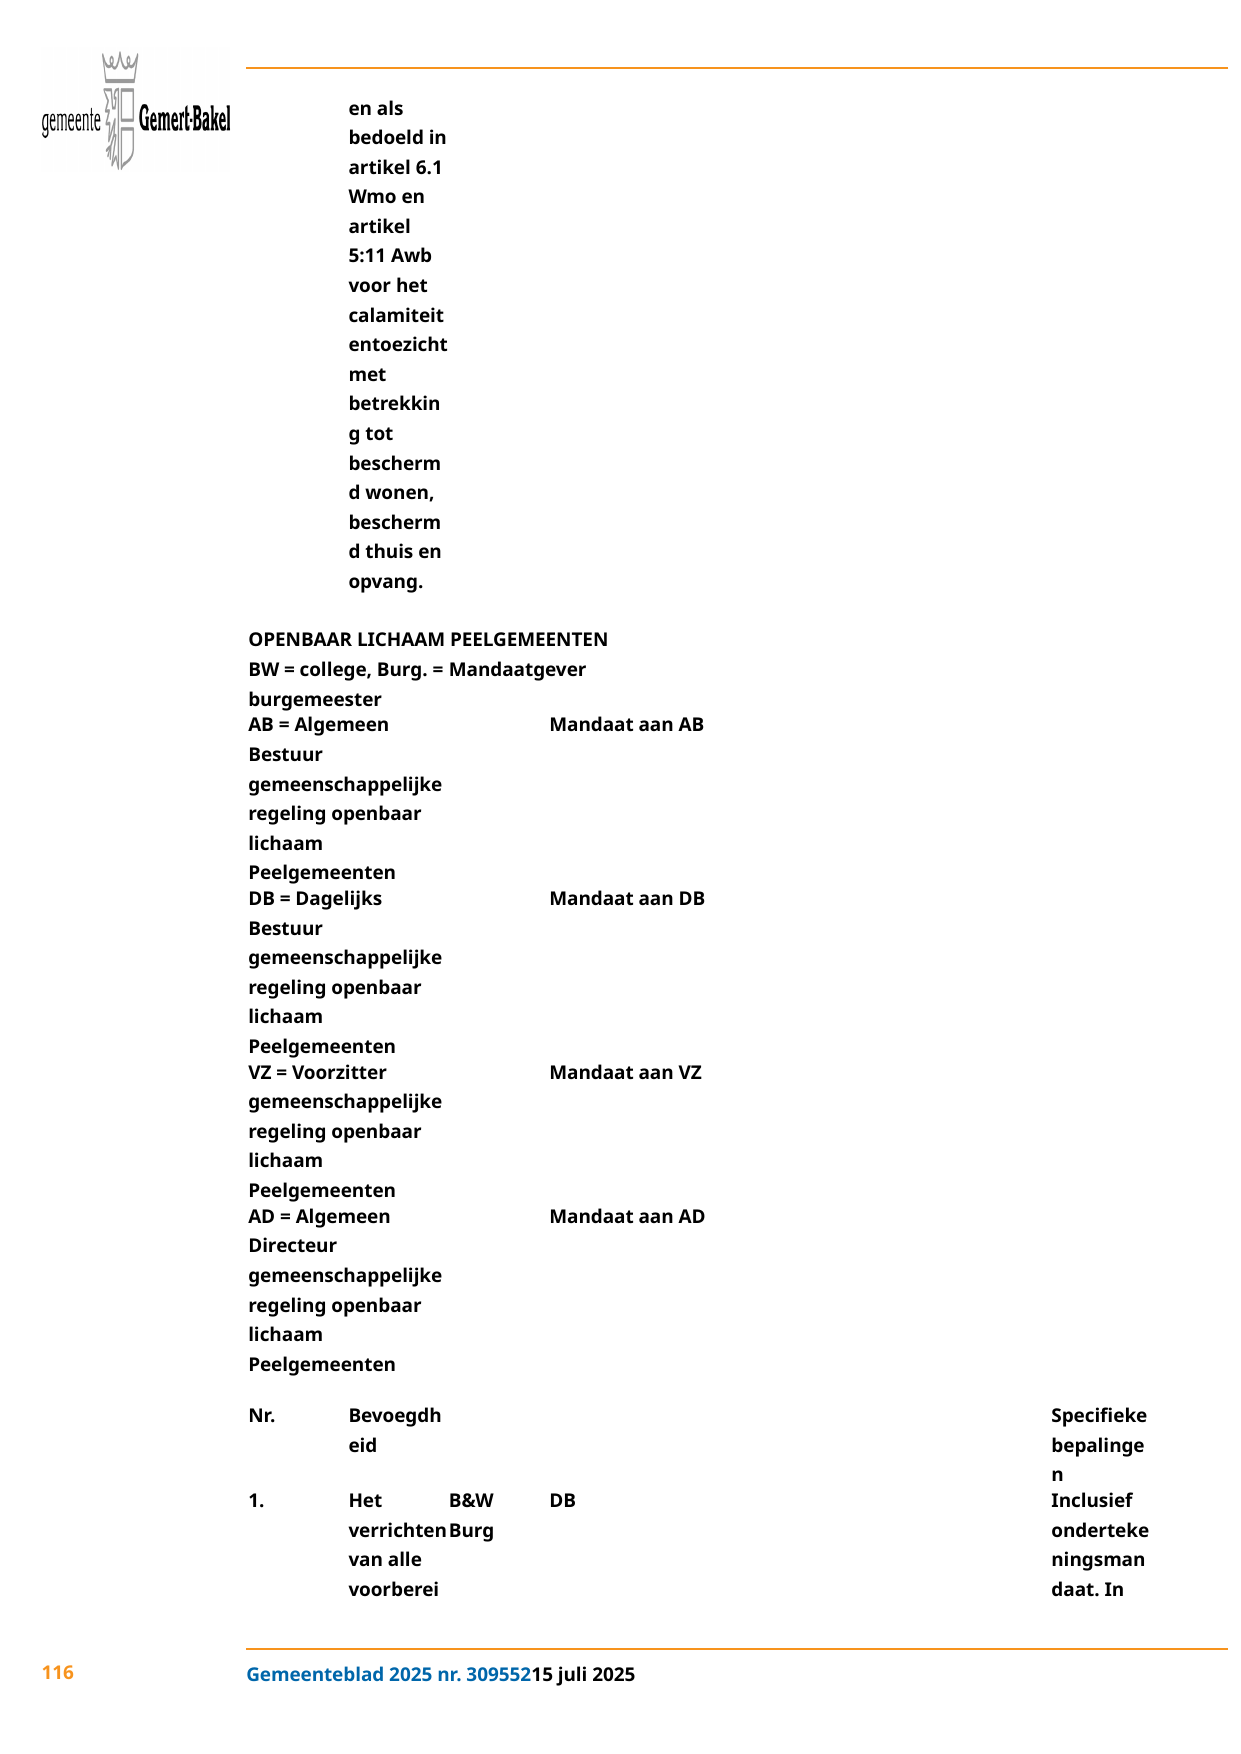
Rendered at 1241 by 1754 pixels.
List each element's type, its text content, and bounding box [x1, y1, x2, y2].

table_cell [549, 1403, 649, 1487]
table_cell Specifieke bepalingen [1051, 1403, 1152, 1487]
table_cell DB [549, 1487, 649, 1602]
table_cell Mandaat aan VZ [549, 1059, 1152, 1203]
table_cell 1. [248, 1487, 348, 1602]
table_cell [650, 1487, 750, 1602]
table_cell [750, 1487, 850, 1602]
table_cell [650, 95, 750, 594]
table_cell Inclusief ondertekeningsmandaat. In [1051, 1487, 1152, 1602]
table_cell [850, 95, 951, 594]
table_cell Nr. [248, 1403, 348, 1487]
table_cell DB = Dagelijks Bestuur gemeenschappelijke regeling openbaar lichaam Peelgemeenten [248, 885, 449, 1059]
text OPENBAAR LICHAAM PEELGEMEENTEN [248, 627, 1152, 652]
picture [41, 47, 231, 172]
table_cell AD = Algemeen Directeur gemeenschappelijke regeling openbaar lichaam Peelgemeenten [248, 1203, 449, 1377]
table_cell en als bedoeld in artikel 6.1 Wmo en artikel 5:11 Awb voor het calamiteitentoezicht met betrekking tot beschermd wonen, beschermd thuis en opvang. [348, 95, 449, 594]
table_cell [248, 95, 348, 594]
table_cell [650, 1403, 750, 1487]
table_cell [248, 1377, 449, 1402]
table_cell Mandaat aan AD [549, 1203, 1152, 1377]
table_cell [951, 95, 1051, 594]
table_cell [850, 1487, 951, 1602]
table_cell [449, 95, 549, 594]
table_cell [951, 1487, 1051, 1602]
table_cell Mandaat aan DB [549, 885, 1152, 1059]
table_cell [549, 95, 649, 594]
table_cell B&W Burg [449, 1487, 549, 1602]
table_cell [750, 1403, 850, 1487]
table_cell [951, 1403, 1051, 1487]
table_cell Bevoegdheid [348, 1403, 449, 1487]
table_cell [850, 1403, 951, 1487]
table_header Mandaatgever [449, 656, 1152, 712]
table_cell [750, 95, 850, 594]
table_cell Mandaat aan AB [549, 712, 1152, 885]
table_cell VZ = Voorzitter gemeenschappelijke regeling openbaar lichaam Peelgemeenten [248, 1059, 449, 1203]
table_cell [549, 1377, 1152, 1402]
table_cell [449, 712, 549, 1487]
table_cell [1051, 95, 1152, 594]
table_cell AB = Algemeen Bestuur gemeenschappelijke regeling openbaar lichaam Peelgemeenten [248, 712, 449, 885]
table_header BW = college, Burg. = burgemeester [248, 656, 449, 712]
